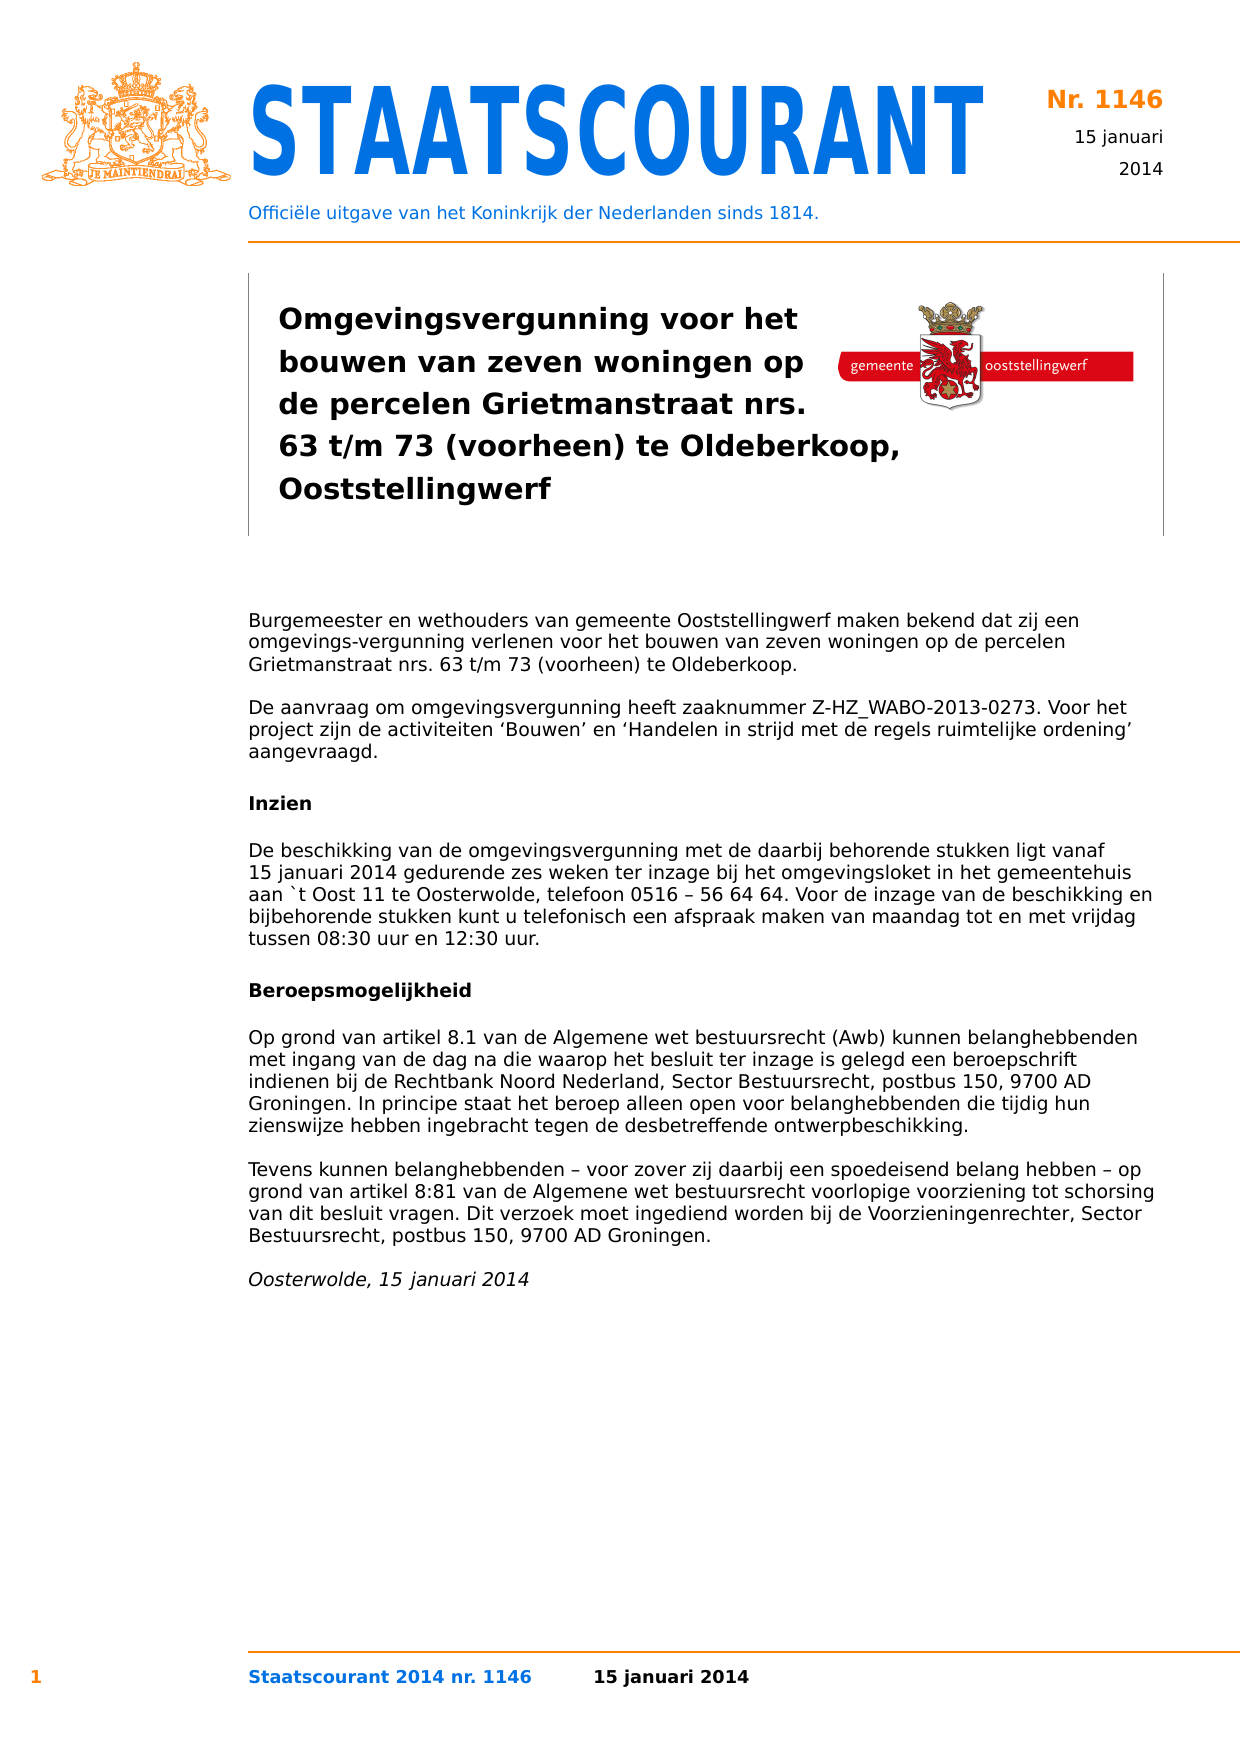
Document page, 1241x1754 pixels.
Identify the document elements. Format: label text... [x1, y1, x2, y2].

text De aanvraag om omgevingsvergunning heeft zaaknummer Z-HZ_WABO-2013-0273. Voor het project zijn de activiteiten ‘Bouwen’ en ‘Handelen in strijd met de regels ruimtelijke ordening’ aangevraagd. [248, 697, 1163, 763]
subtitle Omgevingsvergunning voor het bouwen van zeven woningen op de percelen Grietmanstraat nrs. 63 t/m 73 (voorheen) te Oldeberkoop, Ooststellingwerf [249, 273, 1163, 536]
table_cell 2014 [998, 153, 1240, 203]
table_header [25, 62, 248, 241]
text Oosterwolde, 15 januari 2014 [248, 1269, 1163, 1291]
subtitle Inzien [248, 793, 1163, 815]
table_cell 15 januari [998, 121, 1240, 153]
picture [41, 62, 231, 186]
text Op grond van artikel 8.1 van de Algemene wet bestuursrecht (Awb) kunnen belanghebbenden met ingang van de dag na die waarop het besluit ter inzage is gelegd een beroepschrift indienen bij de Rechtbank Noord Nederland, Sector Bestuursrecht, postbus 150, 9700 AD Groningen. In principe staat het beroep alleen open voor belanghebbenden die tijdig hun zienswijze hebben ingebracht tegen de desbetreffende ontwerpbeschikking. [248, 1027, 1163, 1137]
table_cell Officiële uitgave van het Koninkrijk der Nederlanden sinds 1814. [248, 203, 1240, 241]
text Tevens kunnen belanghebbenden – voor zover zij daarbij een spoedeisend belang hebben – op grond van artikel 8:81 van de Algemene wet bestuursrecht voorlopige voorziening tot schorsing van dit besluit vragen. Dit verzoek moet ingediend worden bij de Voorzieningenrechter, Sector Bestuursrecht, postbus 150, 9700 AD Groningen. [248, 1159, 1163, 1247]
subtitle Beroepsmogelijkheid [248, 980, 1163, 1002]
text Burgemeester en wethouders van gemeente Ooststellingwerf maken bekend dat zij een omgevings-vergunning verlenen voor het bouwen van zeven woningen op de percelen Grietmanstraat nrs. 63 t/m 73 (voorheen) te Oldeberkoop. [248, 609, 1163, 675]
picture [838, 302, 1134, 415]
table_header Nr. 1146 [998, 62, 1240, 121]
text De beschikking van de omgevingsvergunning met de daarbij behorende stukken ligt vanaf 15 januari 2014 gedurende zes weken ter inzage bij het omgevingsloket in het gemeentehuis aan `t Oost 11 te Oosterwolde, telefoon 0516 – 56 64 64. Voor de inzage van de beschikking en bijbehorende stukken kunt u telefonisch een afspraak maken van maandag tot en met vrijdag tussen 08:30 uur en 12:30 uur. [248, 840, 1163, 950]
table_header STAATSCOURANT [248, 62, 998, 203]
